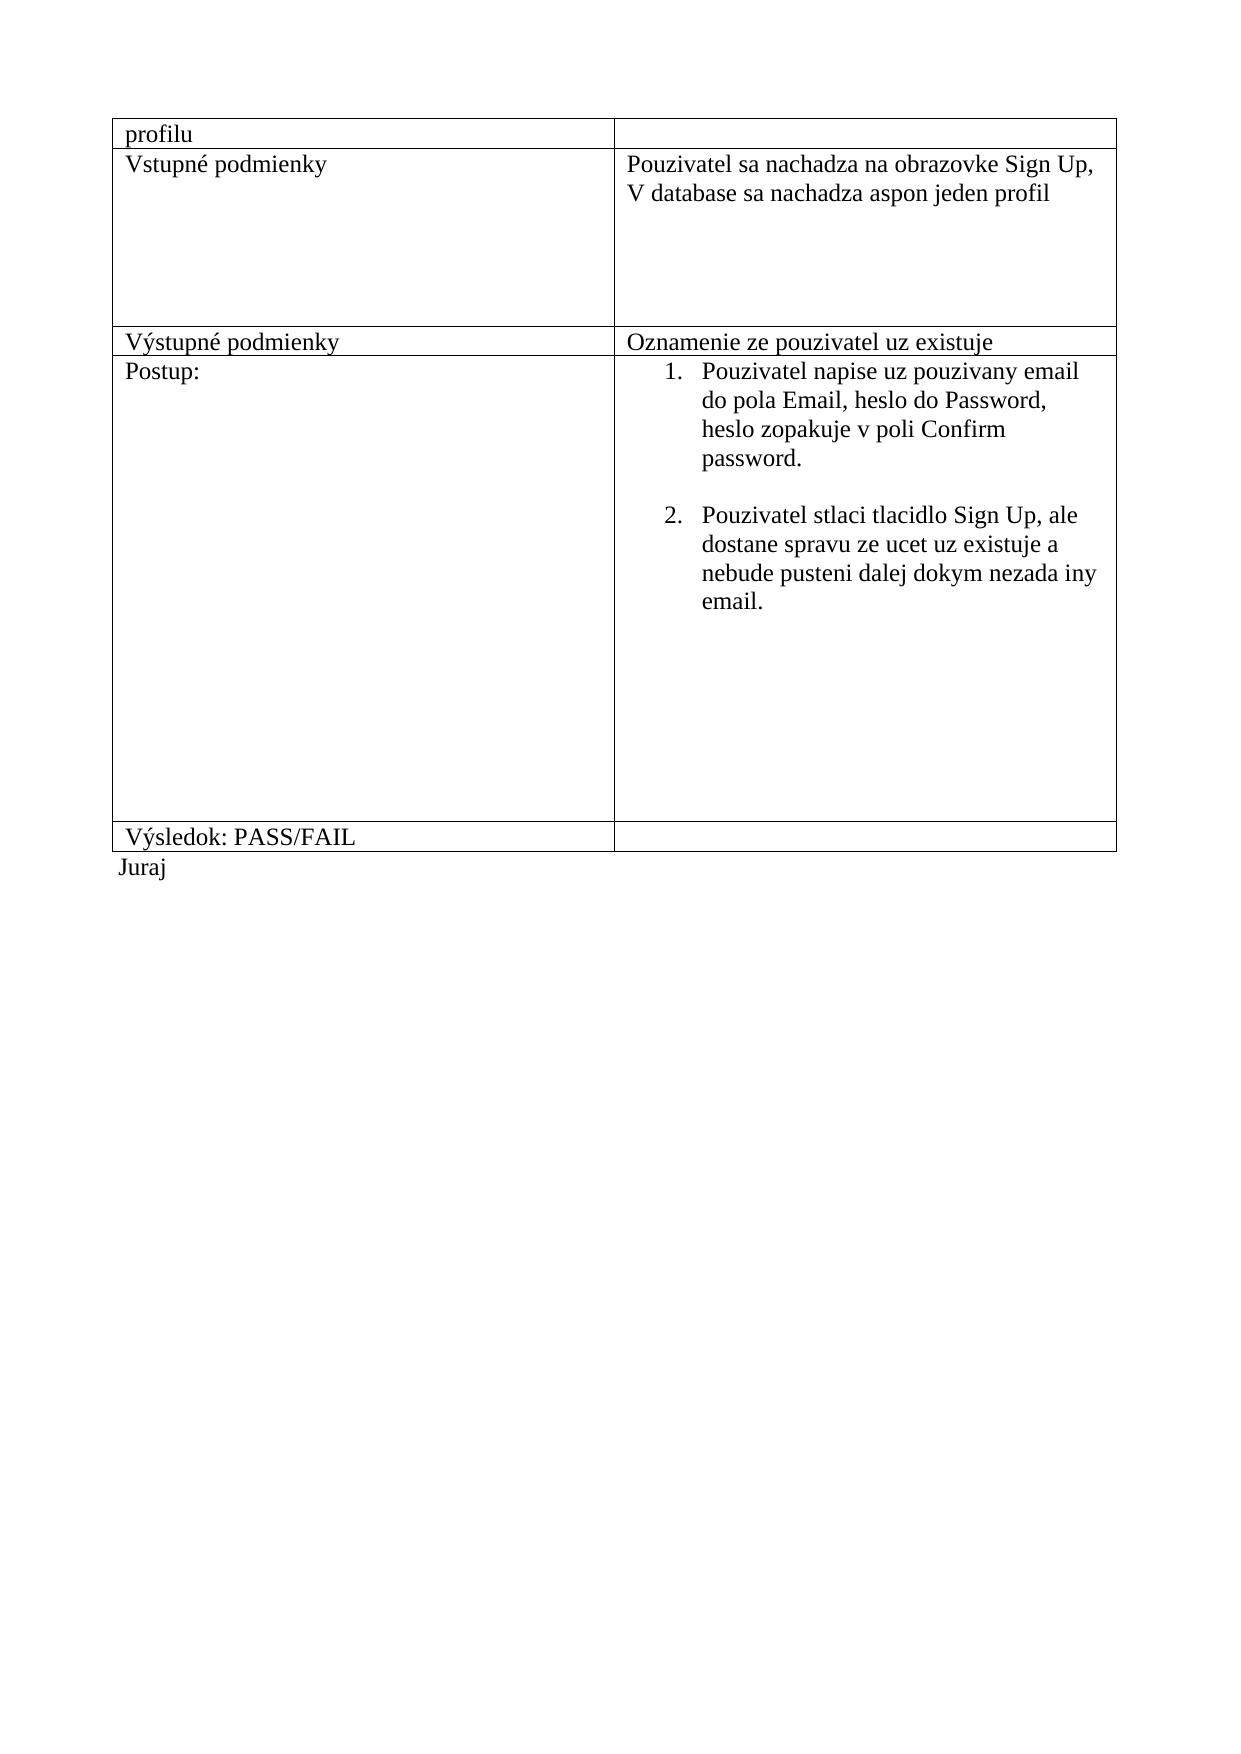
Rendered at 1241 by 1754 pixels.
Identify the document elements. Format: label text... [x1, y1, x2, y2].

table_cell Výstupné podmienky [113, 327, 614, 355]
table_cell Výsledok: PASS/FAIL [113, 822, 614, 851]
table_header profilu [113, 119, 614, 148]
text Juraj [118, 852, 1122, 880]
table_cell [615, 822, 1116, 851]
table_cell Pouzivatel napise uz pouzivany email do pola Email, heslo do Password, heslo zopakuje v poli Confirm password. Pouzivatel stlaci tlacidlo Sign Up, ale dostane spravu ze ucet uz existuje a nebude pusteni dalej dokym nezada iny email. [615, 356, 1116, 821]
table_cell Postup: [113, 356, 614, 821]
table_cell Vstupné podmienky [113, 149, 614, 326]
table_cell Pouzivatel sa nachadza na obrazovke Sign Up, V database sa nachadza aspon jeden profil [615, 149, 1116, 326]
table_cell Oznamenie ze pouzivatel uz existuje [615, 327, 1116, 355]
table_header [615, 119, 1116, 148]
